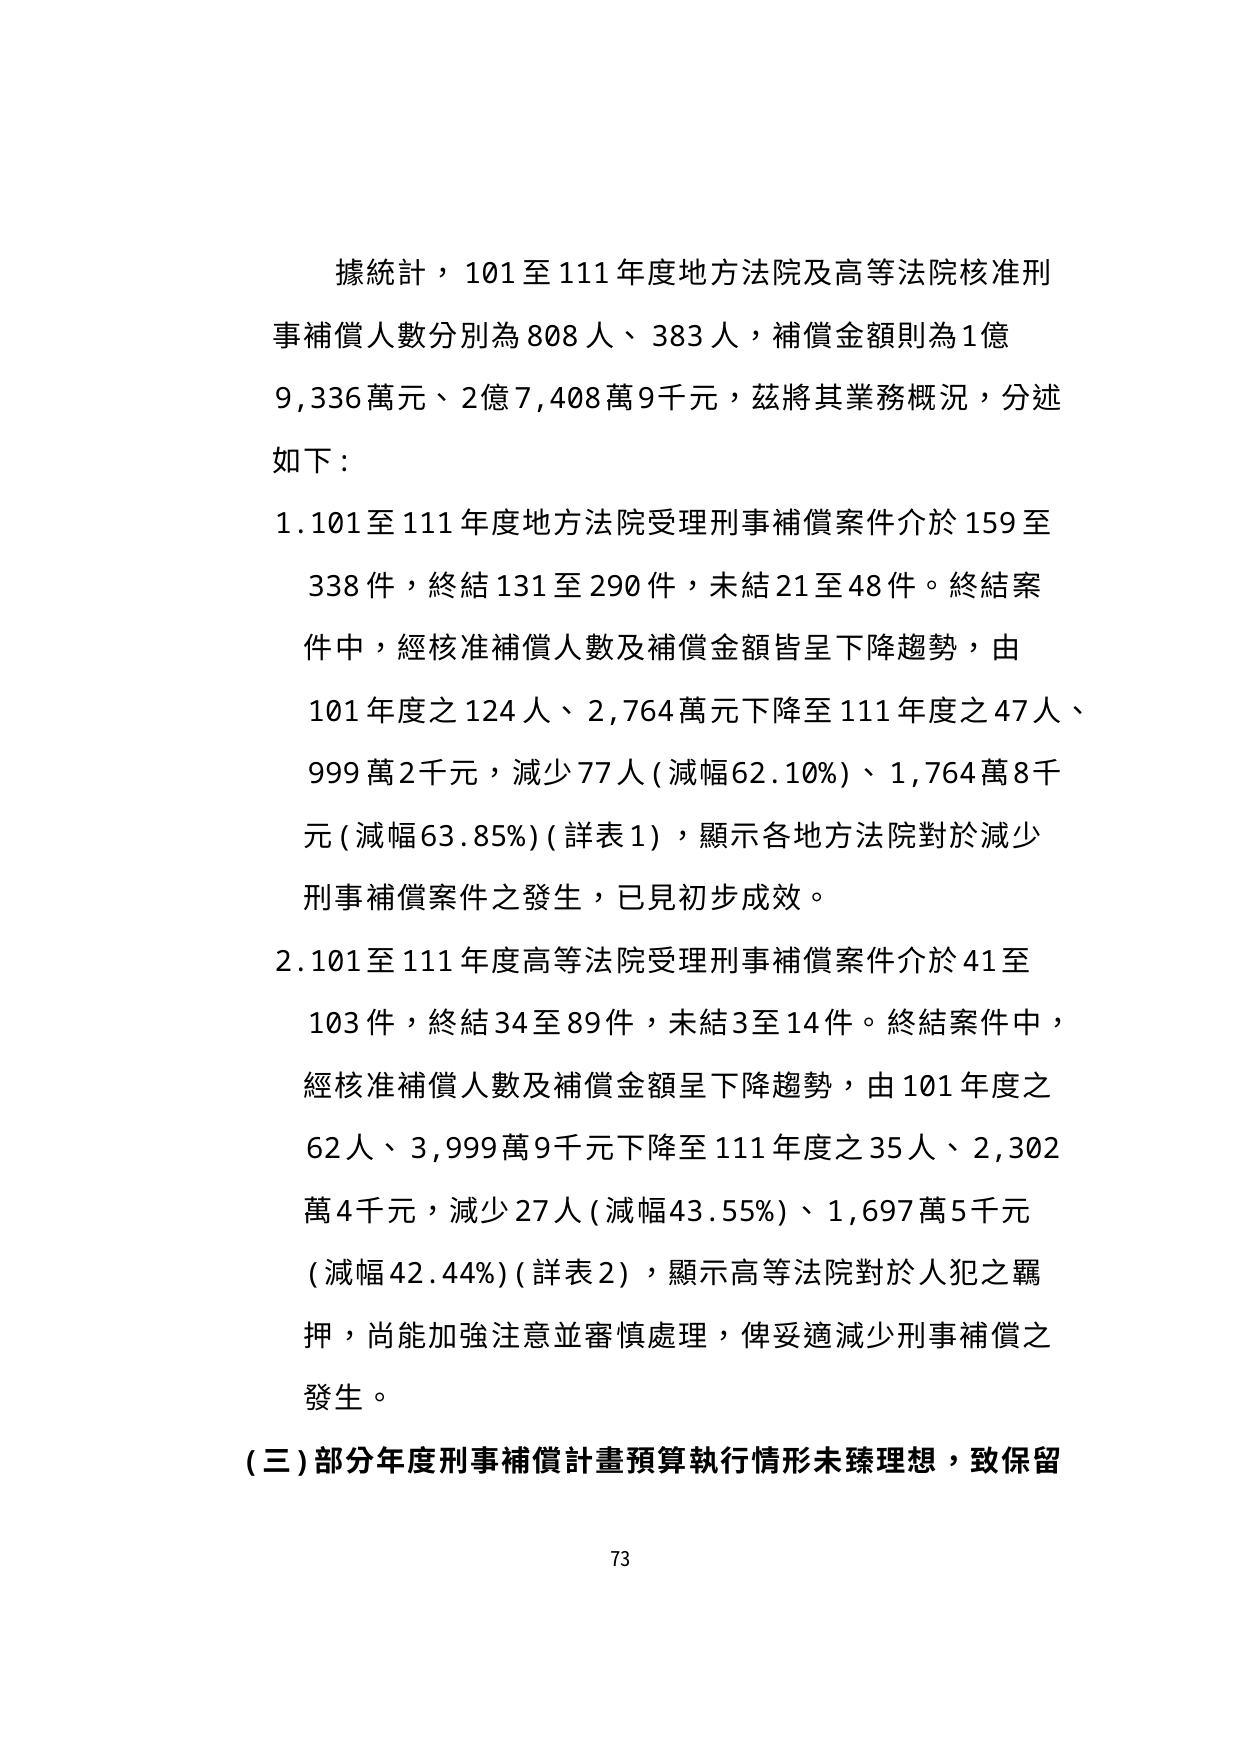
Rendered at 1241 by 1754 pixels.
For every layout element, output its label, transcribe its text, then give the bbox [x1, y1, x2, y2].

text 1.101至111年度地方法院受理刑事補償案件介於159至338件，終結131至290件，未結21至48件。終結案件中，經核准補償人數及補償金額皆呈下降趨勢，由101年度之124人、2,764萬元下降至111年度之47人、999萬2千元，減少77人(減幅62.10%)、1,764萬8千元(減幅63.85%)(詳表1)，顯示各地方法院對於減少刑事補償案件之發生，已見初步成效。 [266, 479, 1063, 917]
text (三)部分年度刑事補償計畫預算執行情形未臻理想，致保留 [236, 1417, 1063, 1479]
text 2.101至111年度高等法院受理刑事補償案件介於41至103件，終結34至89件，未結3至14件。終結案件中，經核准補償人數及補償金額呈下降趨勢，由101年度之62人、3,999萬9千元下降至111年度之35人、2,302萬4千元，減少27人(減幅43.55%)、1,697萬5千元(減幅42.44%)(詳表2)，顯示高等法院對於人犯之羈押，尚能加強注意並審慎處理，俾妥適減少刑事補償之發生。 [266, 917, 1063, 1417]
text 據統計，101至111年度地方法院及高等法院核准刑事補償人數分別為808人、383人，補償金額則為1億9,336萬元、2億7,408萬9千元，茲將其業務概況，分述如下: [266, 229, 1063, 479]
